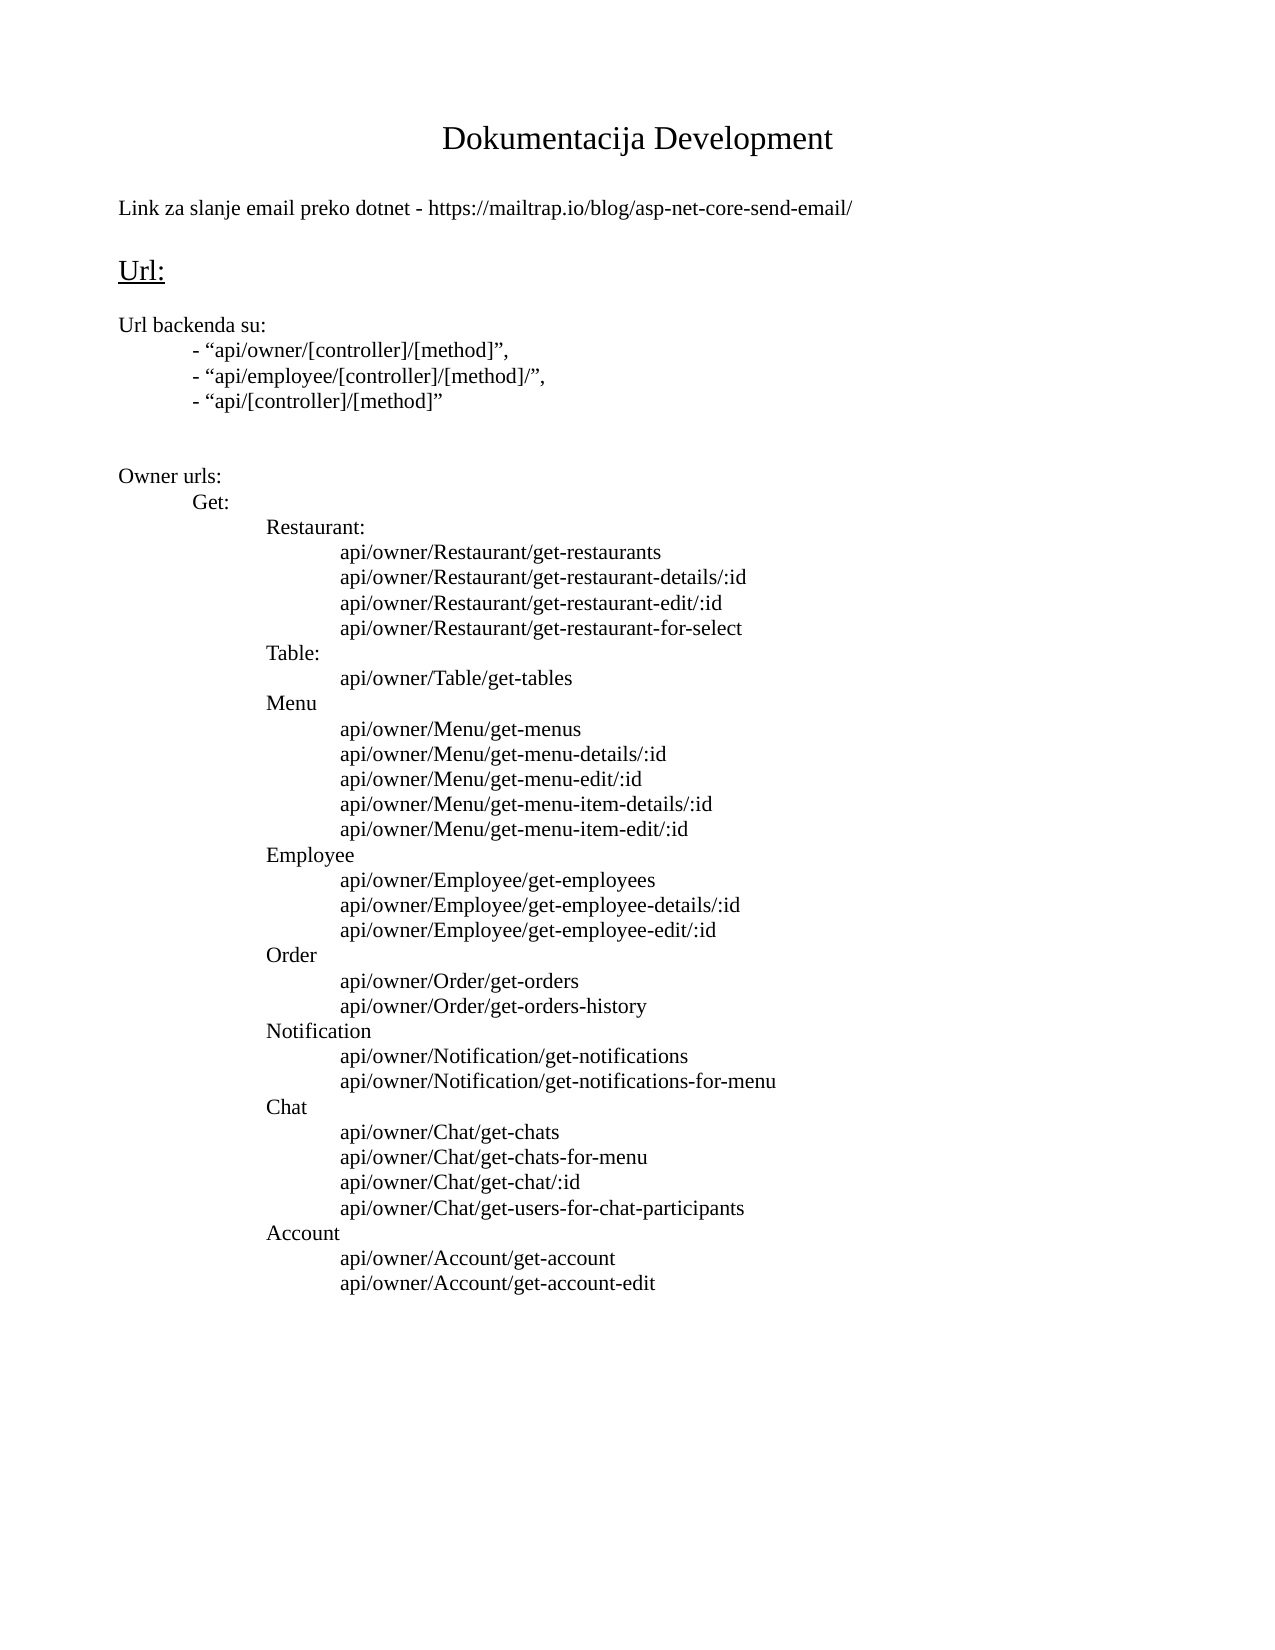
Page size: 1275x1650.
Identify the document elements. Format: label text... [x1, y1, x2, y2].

text Order [118, 942, 1157, 968]
text api/owner/Notification/get-notifications [118, 1043, 1157, 1068]
text Chat [118, 1094, 1157, 1119]
text Url backenda su: - “api/owner/[controller]/[method]”, [118, 312, 1157, 363]
text api/owner/Restaurant/get-restaurant-details/:id [118, 564, 1157, 589]
text Owner urls: [118, 463, 1157, 489]
text api/owner/Restaurant/get-restaurants [118, 539, 1157, 564]
text - “api/[controller]/[method]” [118, 388, 1157, 413]
text Menu [118, 690, 1157, 716]
text api/owner/Order/get-orders [118, 968, 1157, 993]
text Url: [118, 253, 1157, 287]
text api/owner/Restaurant/get-restaurant-edit/:id [118, 589, 1157, 615]
text api/owner/Employee/get-employees [118, 867, 1157, 892]
text api/owner/Menu/get-menu-item-details/:id [118, 791, 1157, 816]
text - “api/employee/[controller]/[method]/”, [118, 363, 1157, 388]
text api/owner/Account/get-account [118, 1245, 1157, 1270]
text Employee [118, 842, 1157, 867]
text api/owner/Notification/get-notifications-for-menu [118, 1068, 1157, 1094]
text api/owner/Account/get-account-edit [118, 1270, 1157, 1295]
text api/owner/Menu/get-menu-edit/:id [118, 766, 1157, 791]
text api/owner/Chat/get-chats-for-menu [118, 1144, 1157, 1169]
text Dokumentacija Development [118, 118, 1157, 156]
text api/owner/Chat/get-chat/:id [118, 1169, 1157, 1194]
text Link za slanje email preko dotnet - https://mailtrap.io/blog/asp-net-core-send-email/ [118, 195, 1157, 220]
text Table: [118, 640, 1157, 665]
text api/owner/Employee/get-employee-details/:id [118, 892, 1157, 917]
text api/owner/Menu/get-menus [118, 716, 1157, 741]
text Notification [118, 1018, 1157, 1043]
text Get: [118, 489, 1157, 514]
text api/owner/Chat/get-chats [118, 1119, 1157, 1144]
text api/owner/Menu/get-menu-item-edit/:id [118, 816, 1157, 842]
text api/owner/Order/get-orders-history [118, 993, 1157, 1018]
text Account [118, 1220, 1157, 1245]
text api/owner/Table/get-tables [118, 665, 1157, 690]
text api/owner/Chat/get-users-for-chat-participants [118, 1194, 1157, 1220]
text Restaurant: [118, 514, 1157, 539]
text api/owner/Employee/get-employee-edit/:id [118, 917, 1157, 942]
text api/owner/Restaurant/get-restaurant-for-select [118, 615, 1157, 640]
text api/owner/Menu/get-menu-details/:id [118, 741, 1157, 766]
